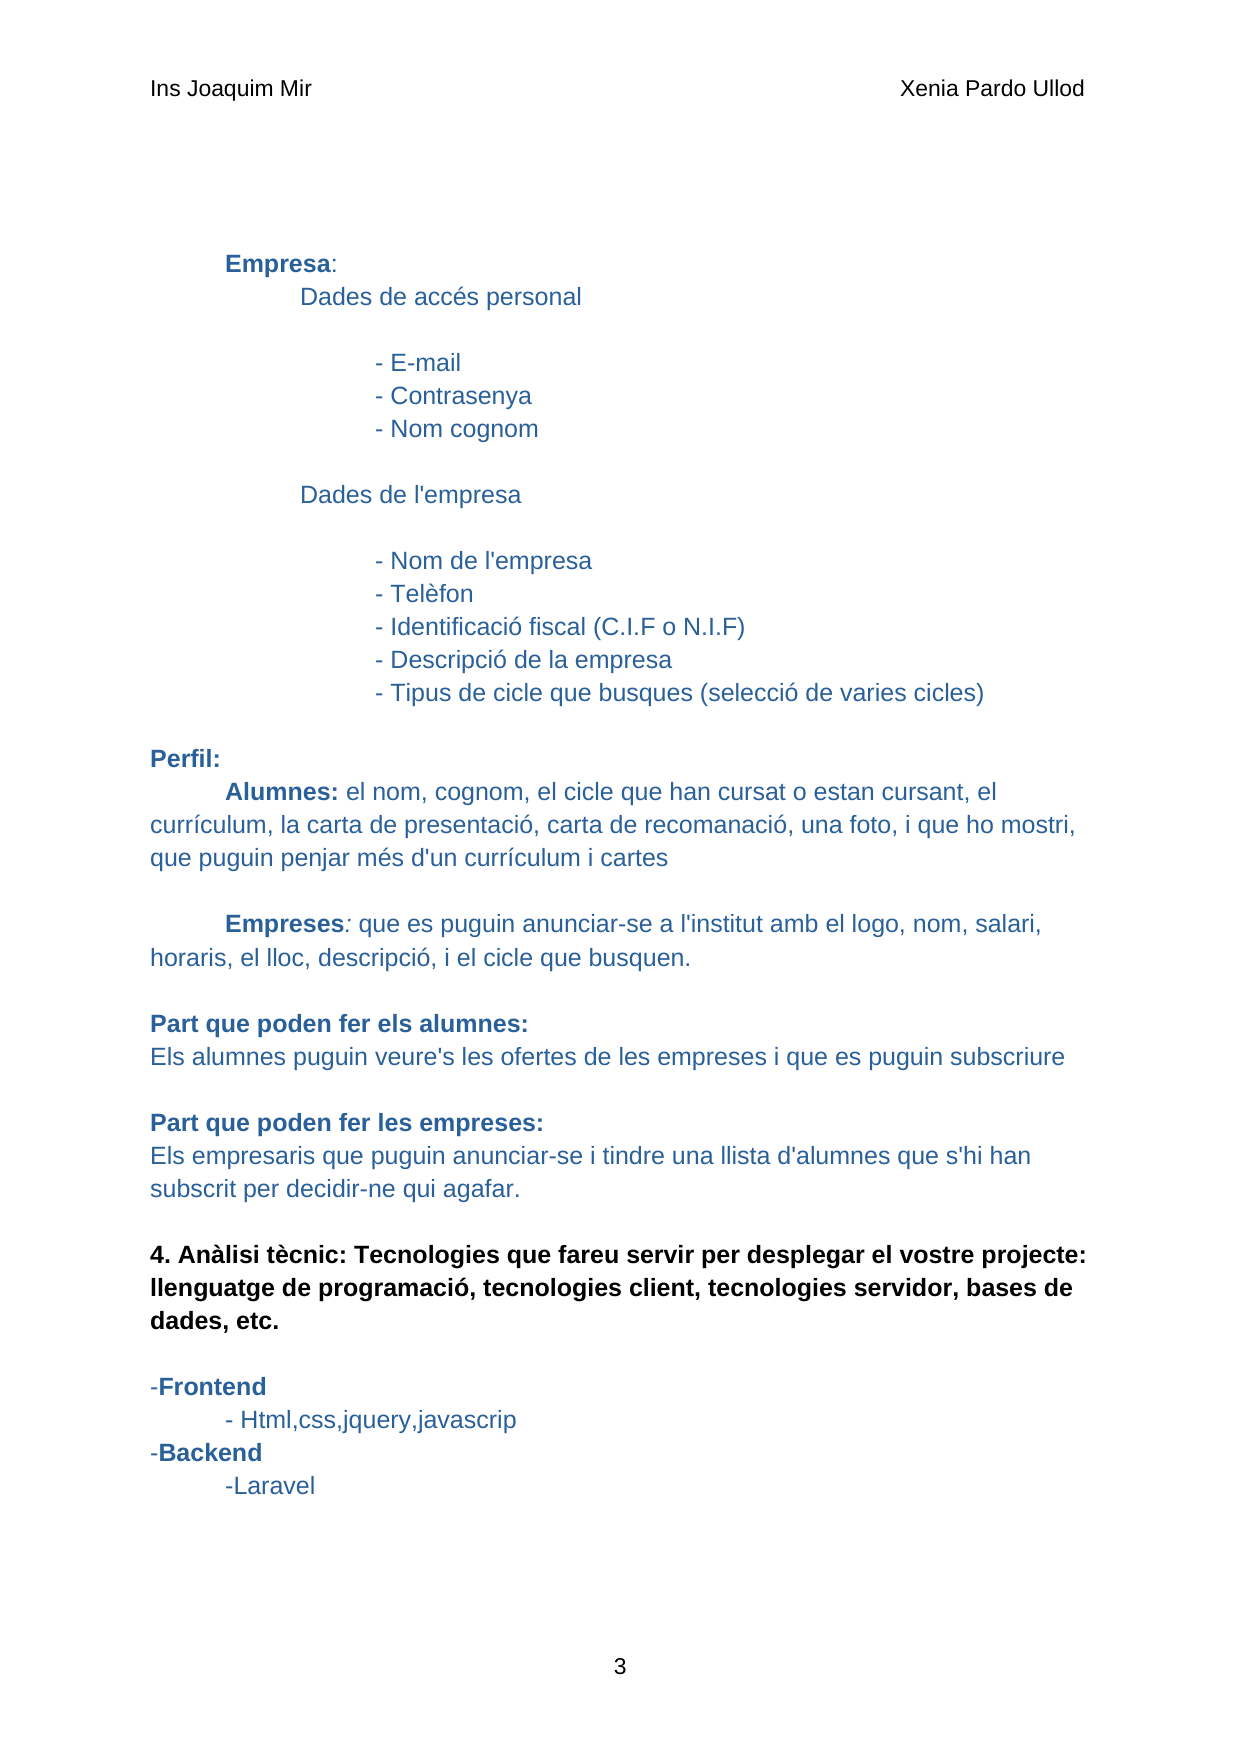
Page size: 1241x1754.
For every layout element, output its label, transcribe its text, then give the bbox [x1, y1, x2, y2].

text - Telèfon [300, 579, 1090, 608]
text -Frontend [150, 1372, 1090, 1401]
text Dades de accés personal [150, 282, 1090, 311]
text - Contrasenya [300, 381, 1090, 410]
text Part que poden fer els alumnes: [150, 1008, 1090, 1037]
text - Tipus de cicle que busques (selecció de varies cicles) [300, 678, 1090, 707]
text - Html,css,jquery,javascrip [150, 1405, 1090, 1433]
text Empresa: [150, 249, 1090, 278]
text Els empresaris que puguin anunciar-se i tindre una llista d'alumnes que s'hi han subscrit per decidir-ne qui agafar. [150, 1141, 1090, 1202]
text - Identificació fiscal (C.I.F o N.I.F) [300, 612, 1090, 641]
text Dades de l'empresa [225, 480, 1090, 509]
text -Laravel [150, 1471, 1090, 1499]
text Alumnes: el nom, cognom, el cicle que han cursat o estan cursant, el currículum, la carta de presentació, carta de recomanació, una foto, i que ho mostri, [150, 777, 1090, 839]
text 4. Anàlisi tècnic: Tecnologies que fareu servir per desplegar el vostre projecte: llenguatge de programació, tecnologies client, tecnologies servidor, bases de dades, etc. [150, 1240, 1090, 1334]
text Part que poden fer les empreses: [150, 1108, 1090, 1136]
text Empreses: que es puguin anunciar-se a l'institut amb el logo, nom, salari, horaris, el lloc, descripció, i el cicle que busquen. [150, 909, 1090, 971]
text -Backend [150, 1438, 1090, 1467]
text Els alumnes puguin veure's les ofertes de les empreses i que es puguin subscriure [150, 1042, 1090, 1070]
text - Descripció de la empresa [300, 645, 1090, 674]
text - E-mail [300, 348, 1090, 377]
text - Nom de l'empresa [300, 546, 1090, 575]
text que puguin penjar més d'un currículum i cartes [150, 843, 1090, 872]
text Perfil: [150, 744, 1090, 773]
text - Nom cognom [300, 414, 1090, 443]
